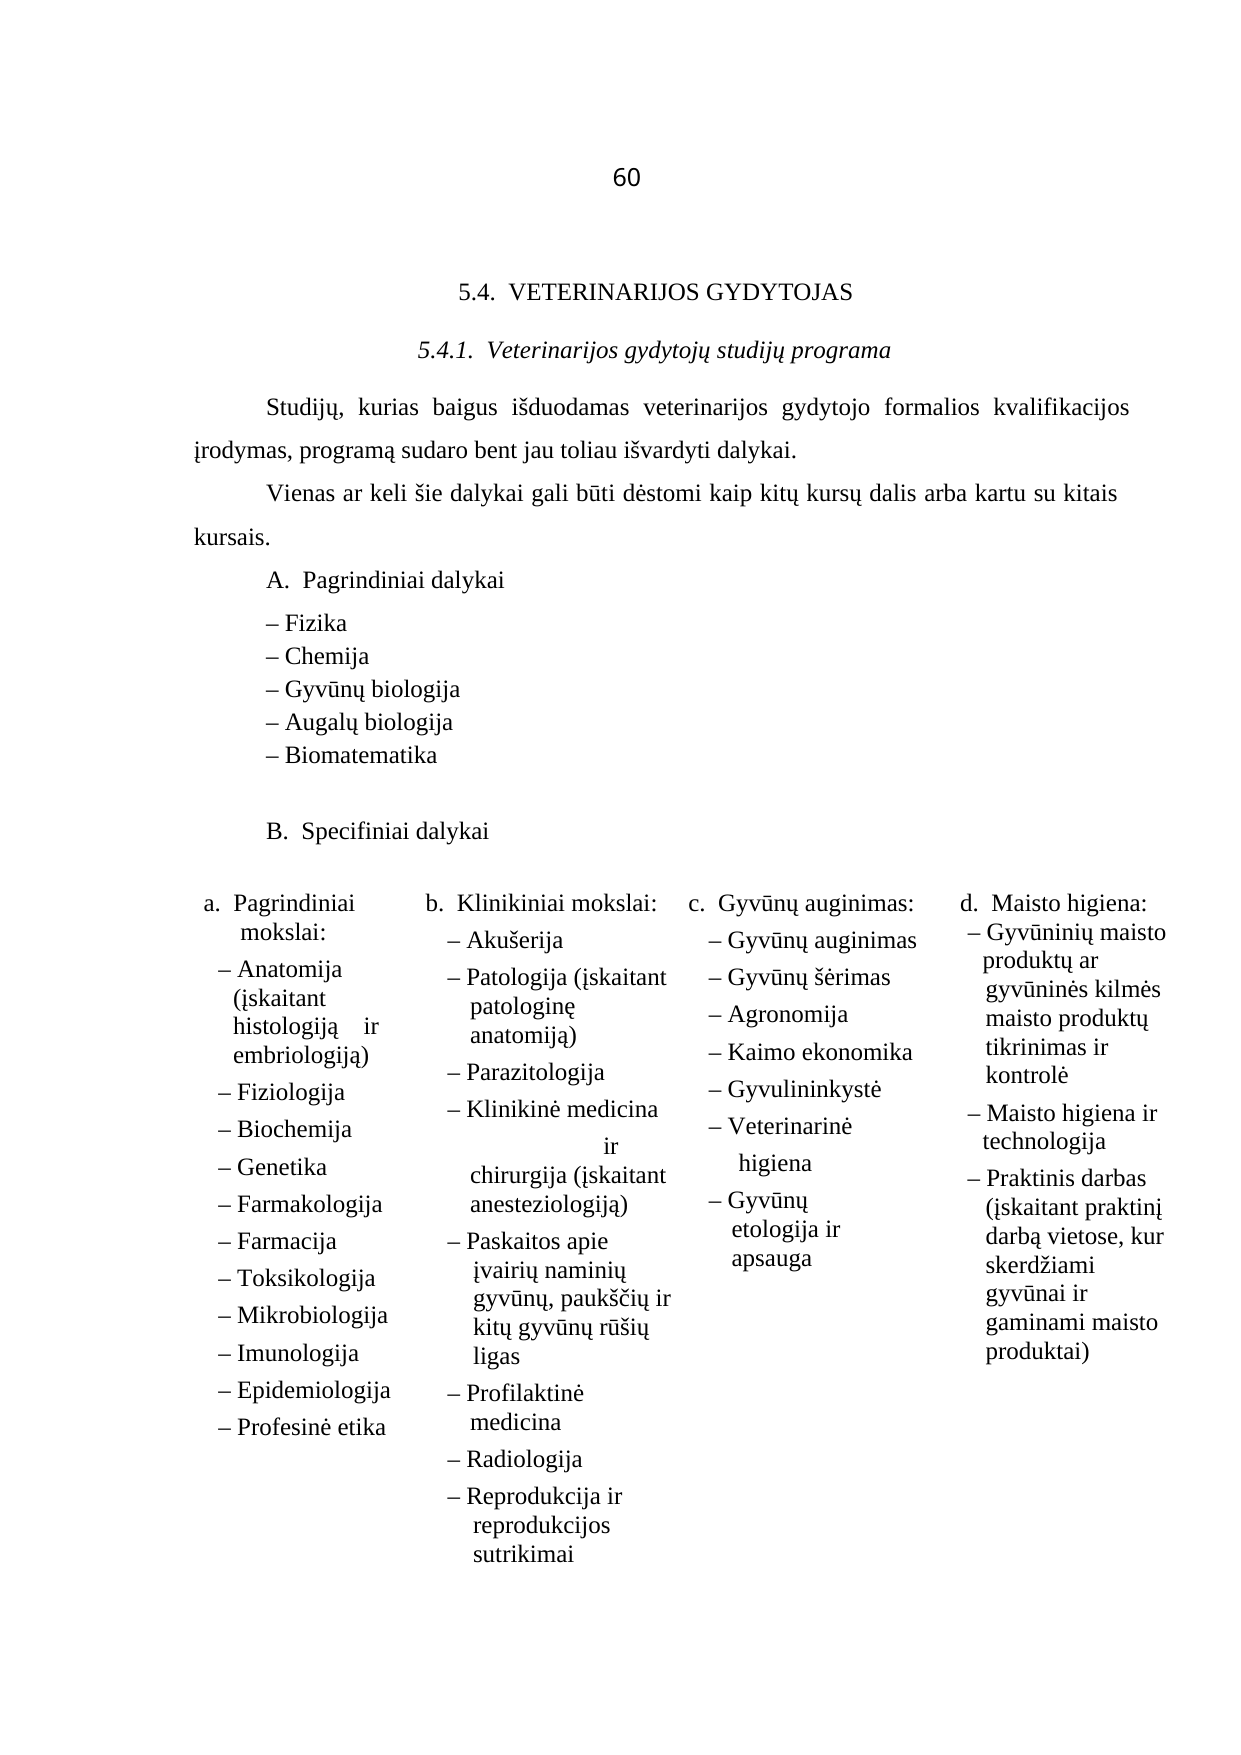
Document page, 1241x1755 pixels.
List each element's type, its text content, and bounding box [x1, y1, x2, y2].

text 5.4. VETERINARIJOS GYDYTOJAS [192, 277, 1119, 306]
table_header b. Klinikiniai mokslai: – Akušerija – Patologija (įskaitant patologinę anatomiją) – Parazitologija – Klinikinė medicina ir chirurgija (įskaitant anesteziologiją) – Paskaitos apie įvairių naminių gyvūnų, paukščių ir kitų gyvūnų rūšių ligas – Profilaktinė medicina – Radiologija – Reprodukcija ir reprodukcijos sutrikimai [414, 888, 676, 1576]
text – Gyvūnų biologija [207, 674, 1122, 703]
text 5.4.1. Veterinarijos gydytojų studijų programa [192, 335, 1119, 363]
text – Chemija [207, 641, 1122, 669]
text – Fizika [207, 608, 1122, 637]
text – Augalų biologija [207, 707, 1122, 736]
text Vienas ar keli šie dalykai gali būti dėstomi kaip kitų kursų dalis arba kartu su kitais kursais. [194, 478, 1119, 550]
table_header d. Maisto higiena: – Gyvūninių maisto produktų ar gyvūninės kilmės maisto produktų tikrinimas ir kontrolė – Maisto higiena ir technologija – Praktinis darbas (įskaitant praktinį darbą vietose, kur skerdžiami gyvūnai ir gaminami maisto produktai) [927, 888, 1193, 1576]
table_header c. Gyvūnų auginimas: – Gyvūnų auginimas – Gyvūnų šėrimas – Agronomija – Kaimo ekonomika – Gyvulininkystė – Veterinarinė higiena – Gyvūnų etologija ir apsauga [676, 888, 927, 1576]
text B. Specifiniai dalykai [207, 816, 1122, 845]
text A. Pagrindiniai dalykai [207, 565, 747, 593]
table_header a. Pagrindiniai mokslai: – Anatomija (įskaitant histologiją ir embriologiją) – Fiziologija – Biochemija – Genetika – Farmakologija – Farmacija – Toksikologija – Mikrobiologija – Imunologija – Epidemiologija – Profesinė etika [174, 888, 414, 1576]
text – Biomatematika [207, 740, 1122, 769]
text Studijų, kurias baigus išduodamas veterinarijos gydytojo formalios kvalifikacijos įrodymas, programą sudaro bent jau toliau išvardyti dalykai. [194, 392, 1130, 464]
